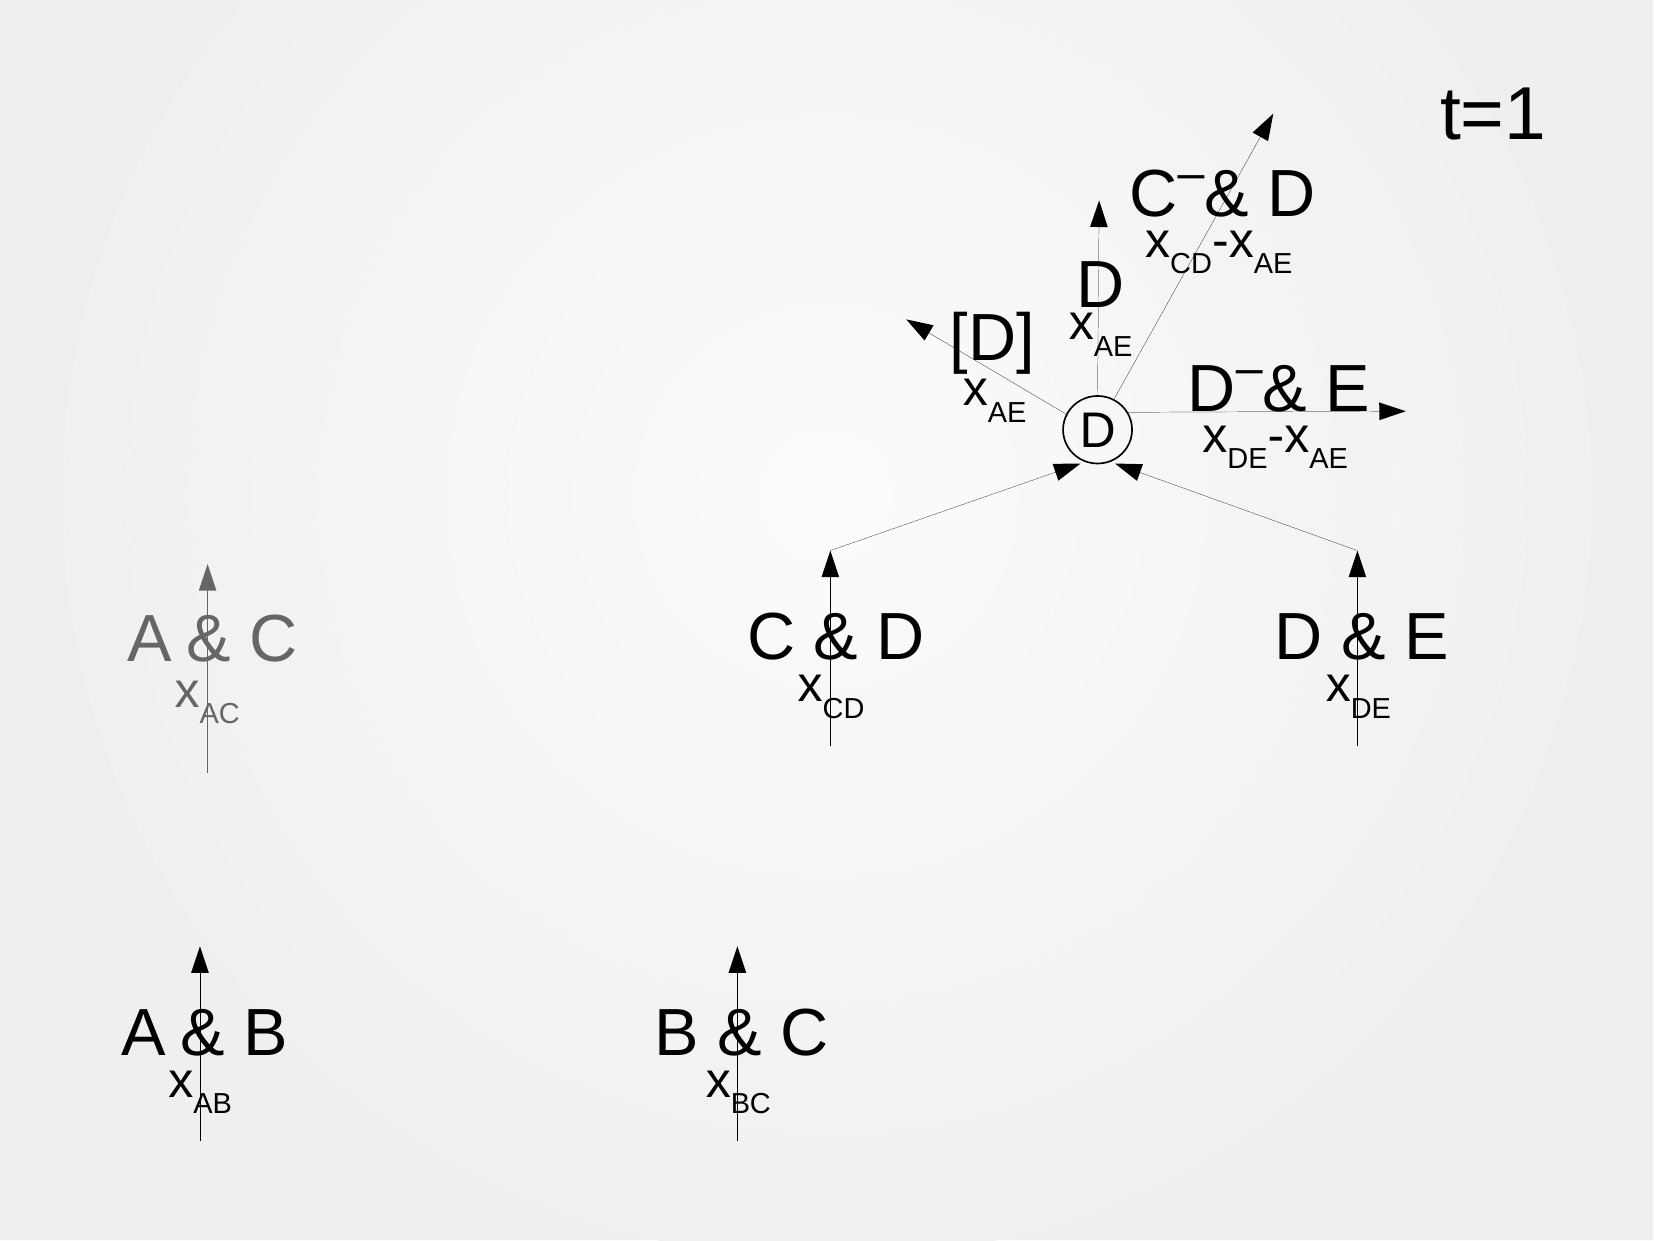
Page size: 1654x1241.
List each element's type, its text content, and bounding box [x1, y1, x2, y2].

text_box xCD [782, 649, 880, 732]
text_box xAE [1053, 287, 1148, 370]
text_box xAC [156, 654, 258, 738]
text_box xAB [153, 1044, 247, 1128]
text_box xDE [1311, 649, 1407, 732]
text_box D & E [1258, 591, 1466, 682]
text_box C & D [727, 591, 946, 682]
text_box D [1063, 395, 1133, 464]
text_box xBC [691, 1044, 786, 1128]
text_box C–& D [1108, 134, 1259, 239]
text_box A & C [106, 593, 319, 683]
text_box C–& D [1224, 134, 1337, 242]
text_box xCD-xAE [1116, 204, 1222, 288]
text_box xAE [943, 353, 1047, 436]
text_box xCD-xAE [1177, 204, 1321, 288]
text_box xAE [965, 353, 1047, 402]
text_box xDE-xAE [1173, 399, 1378, 483]
text_box B & C [638, 987, 846, 1077]
text_box [D] [935, 292, 1053, 382]
text_box t=1 [1425, 64, 1563, 163]
text_box D–& E [1164, 329, 1393, 438]
text_box [D] [935, 338, 961, 382]
text_box D [1061, 239, 1139, 287]
text_box A & B [101, 987, 308, 1077]
